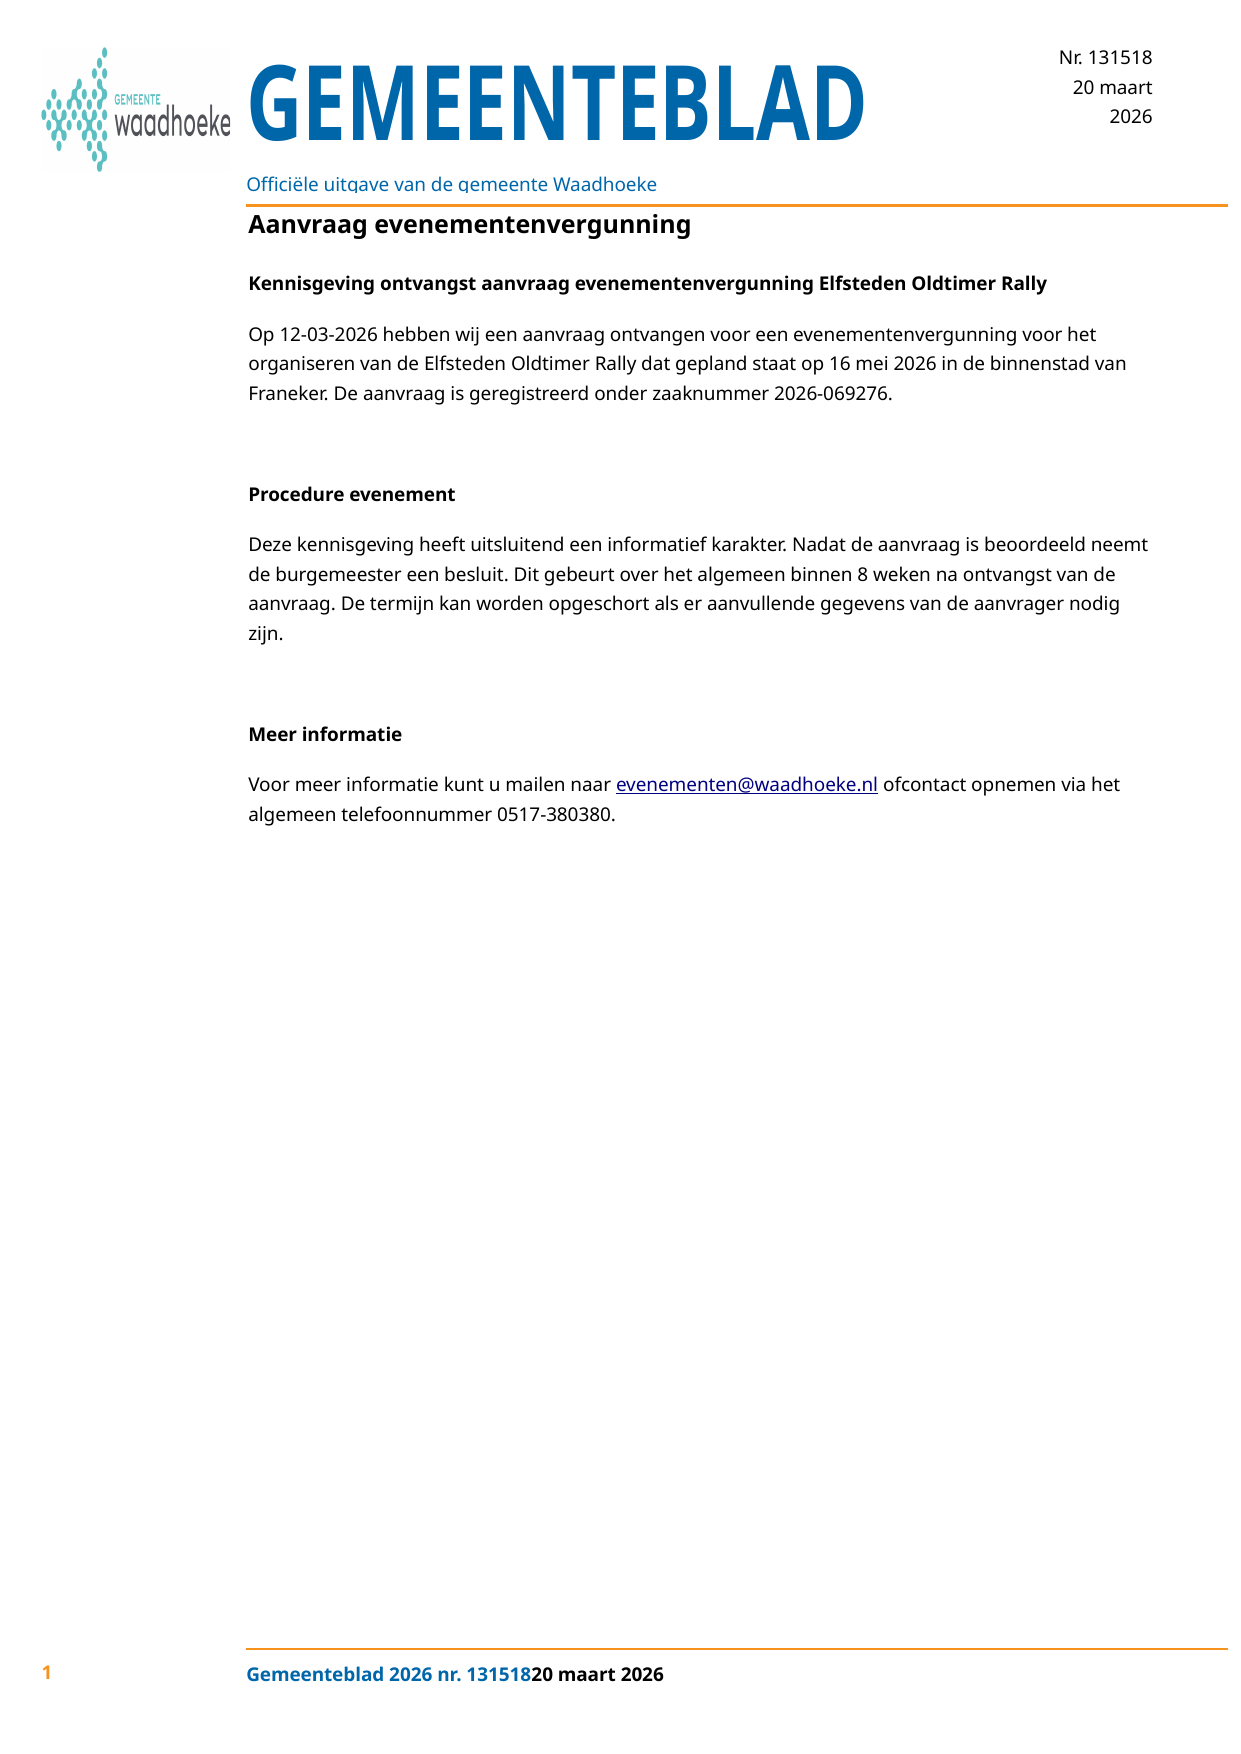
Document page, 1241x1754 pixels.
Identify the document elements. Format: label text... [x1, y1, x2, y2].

text Kennisgeving ontvangst aanvraag evenementenvergunning Elfsteden Oldtimer Rally [248, 270, 1152, 296]
text Aanvraag evenementenvergunning [248, 207, 1152, 241]
text Deze kennisgeving heeft uitsluitend een informatief karakter. Nadat de aanvraag is beoordeeld neemt de burgemeester een besluit. Dit gebeurt over het algemeen binnen 8 weken na ontvangst van de aanvraag. De termijn kan worden opgeschort als er aanvullende gegevens van de aanvrager nodig zijn. [248, 531, 1152, 646]
text Voor meer informatie kunt u mailen naar evenementen@waadhoeke.nl ofcontact opnemen via het algemeen telefoonnummer 0517-380380. [248, 771, 1152, 826]
text Op 12-03-2026 hebben wij een aanvraag ontvangen voor een evenementenvergunning voor het organiseren van de Elfsteden Oldtimer Rally dat gepland staat op 16 mei 2026 in de binnenstad van Franeker. De aanvraag is geregistreerd onder zaaknummer 2026-069276. [248, 321, 1152, 406]
picture [41, 47, 231, 172]
text Procedure evenement [248, 481, 1152, 506]
text Meer informatie [248, 721, 1152, 746]
